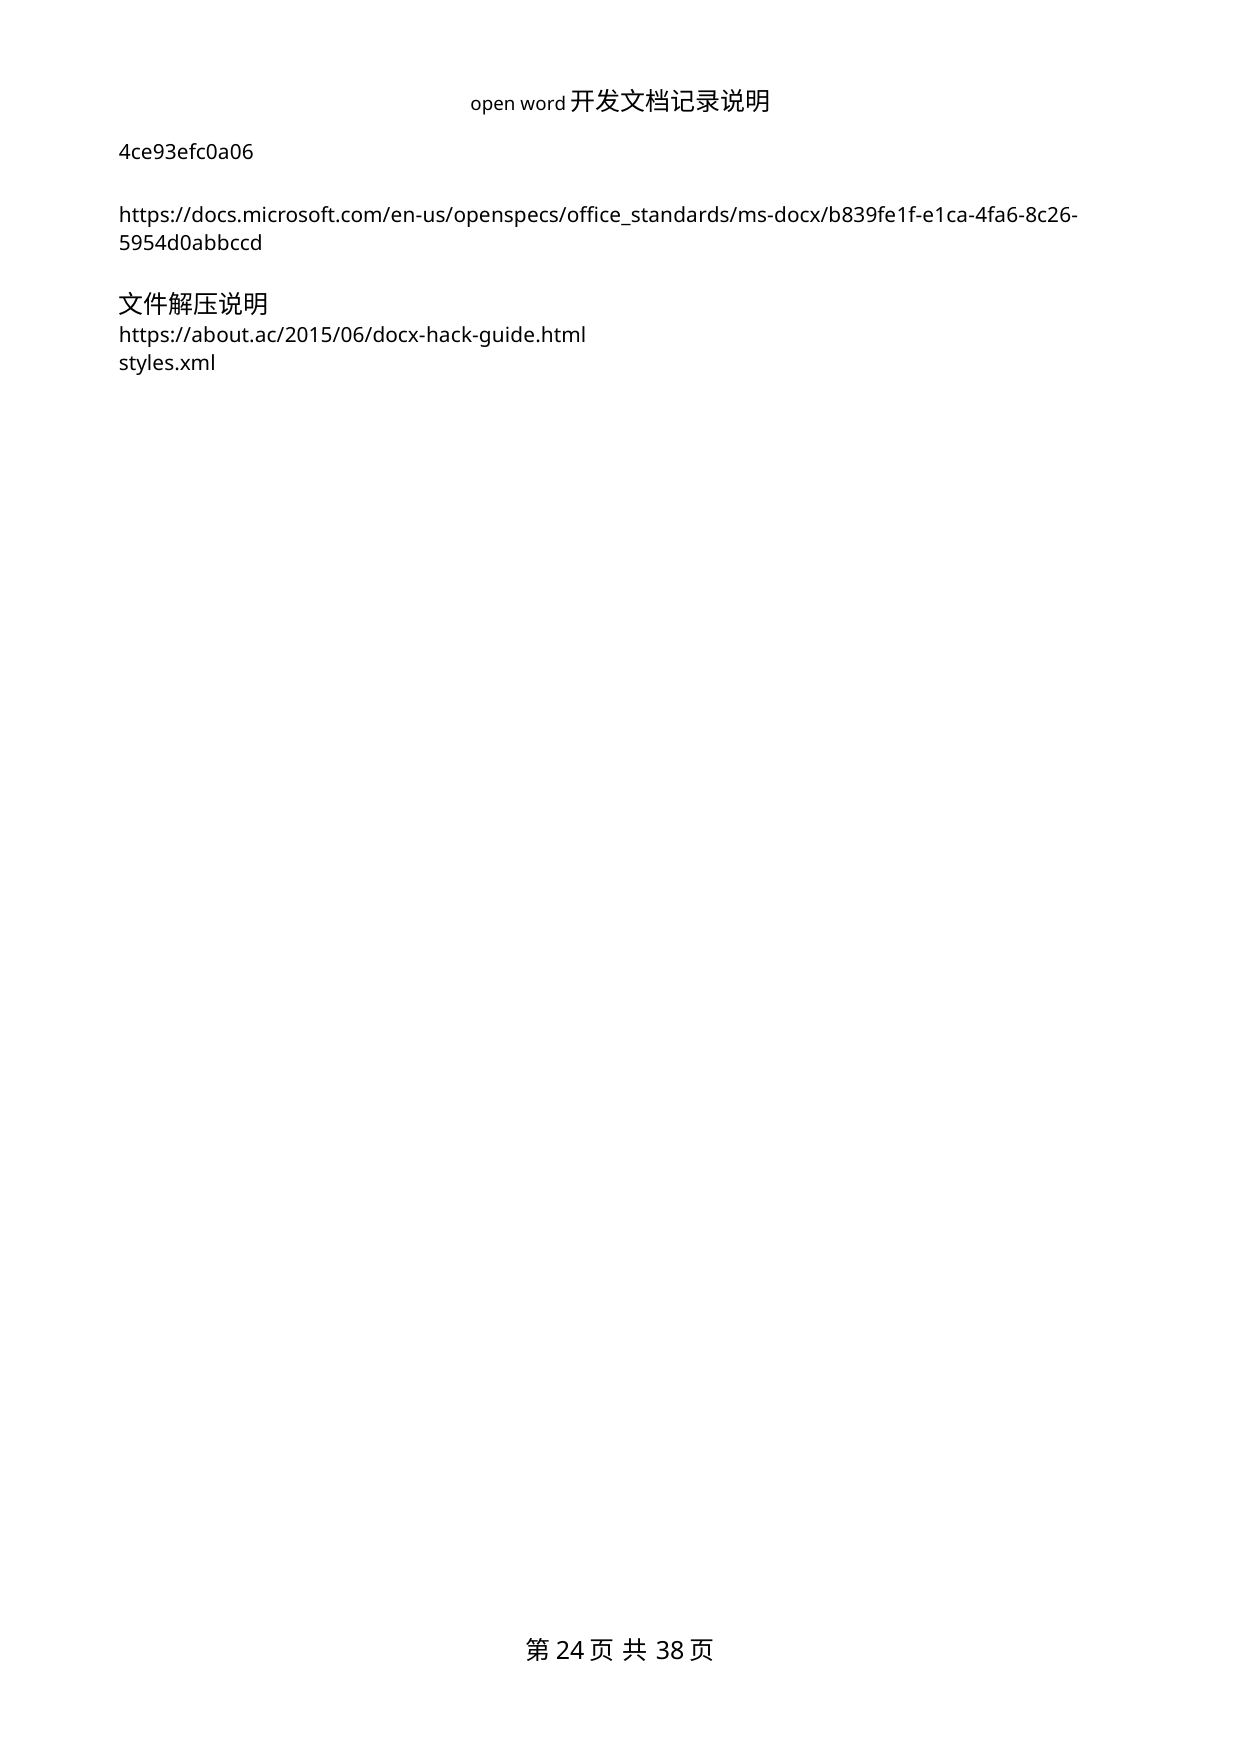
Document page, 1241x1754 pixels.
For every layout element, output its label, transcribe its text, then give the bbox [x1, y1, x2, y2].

text styles.xml [119, 348, 1121, 377]
text https://about.ac/2015/06/docx-hack-guide.html [119, 320, 1121, 348]
text https://docs.microsoft.com/en-us/openspecs/office_standards/ms-docx/b839fe1f-e1ca-4fa6-8c26-5954d0abbccd [119, 200, 1121, 257]
text 4ce93efc0a06 [119, 137, 1121, 166]
text 文件解压说明 [119, 291, 1121, 320]
